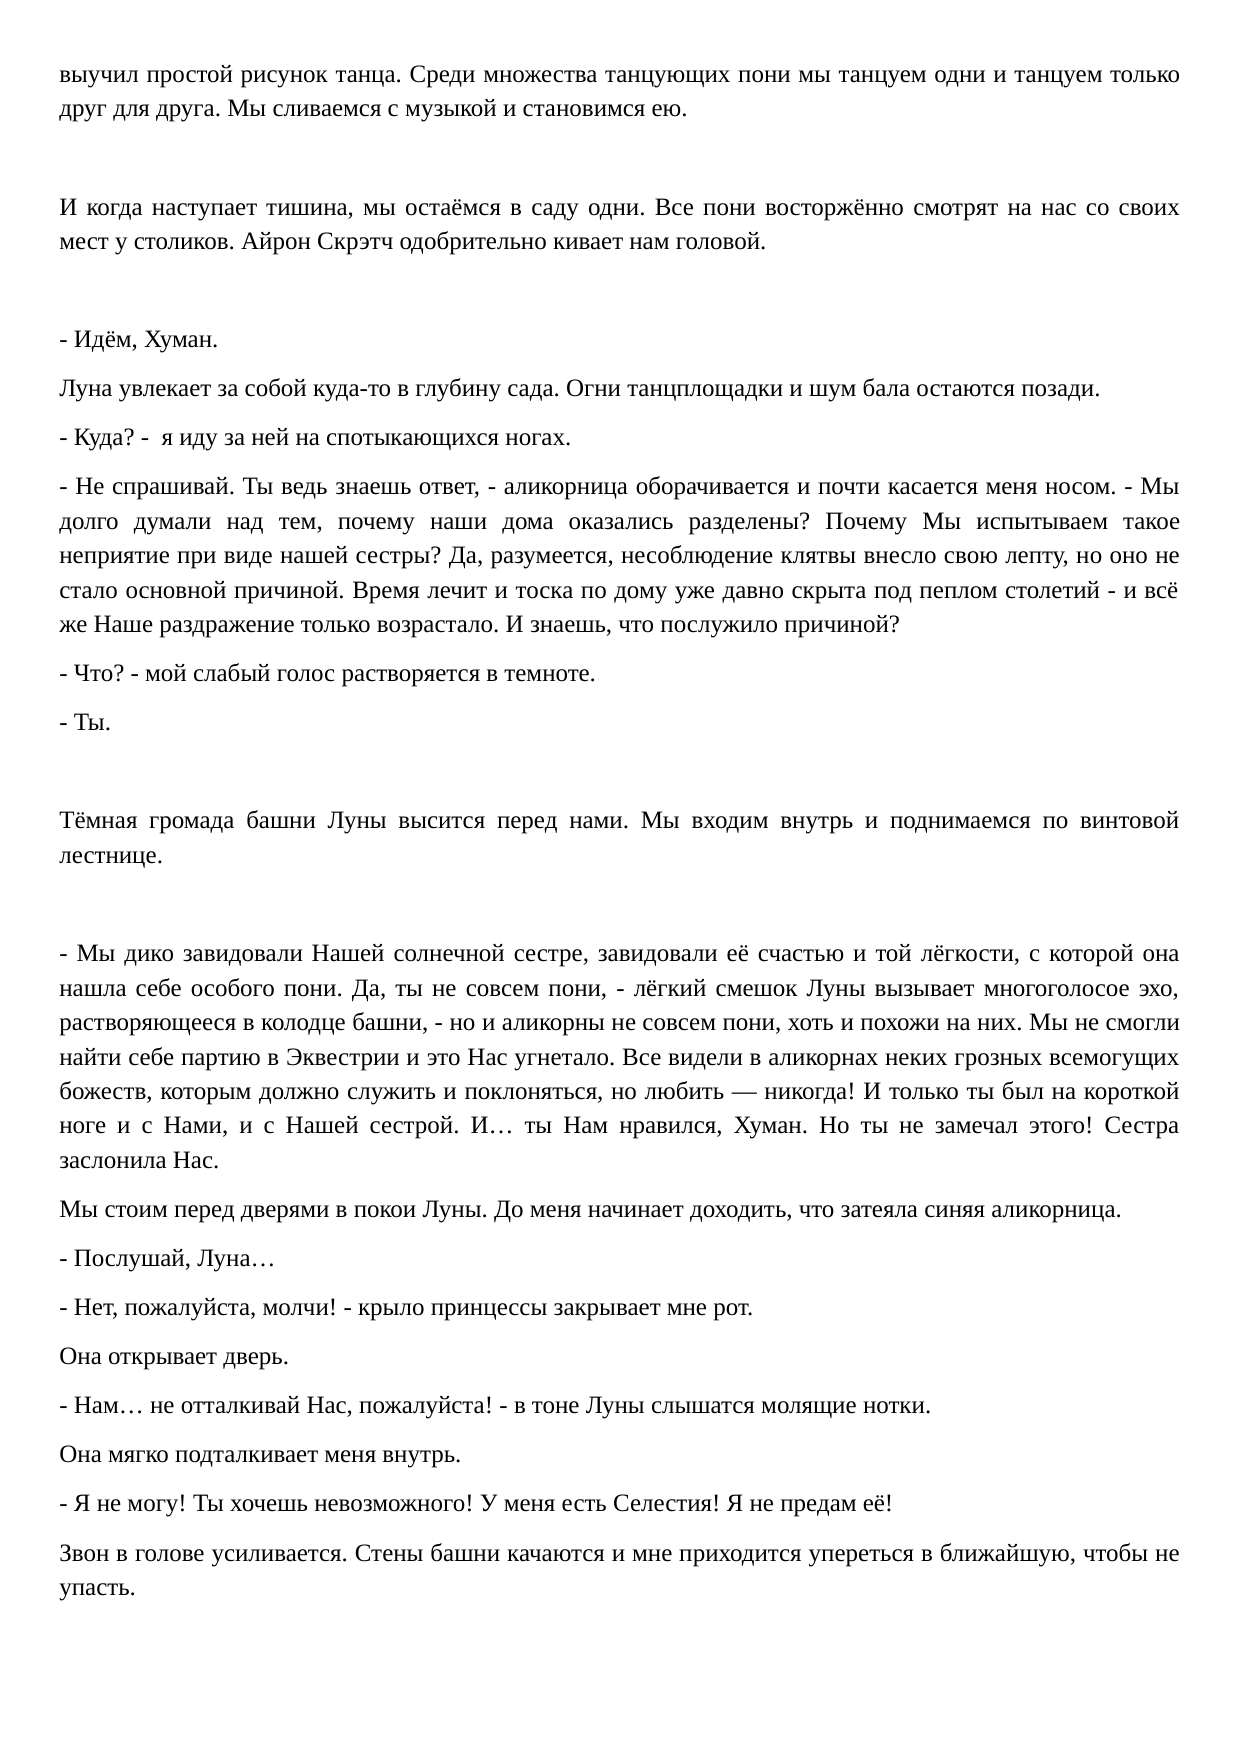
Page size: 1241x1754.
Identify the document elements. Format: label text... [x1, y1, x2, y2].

text выучил простой рисунок танца. Среди множества танцующих пони мы танцуем одни и танцуем только друг для друга. Мы сливаемся с музыкой и становимся ею. [59, 59, 1181, 122]
text Тёмная громада башни Луны высится перед нами. Мы входим внутрь и поднимаемся по винтовой лестнице. [59, 806, 1181, 869]
text И когда наступает тишина, мы остаёмся в саду одни. Все пони восторжённо смотрят на нас со своих мест у столиков. Айрон Скрэтч одобрительно кивает нам головой. [59, 192, 1181, 255]
text - Куда? - я иду за ней на спотыкающихся ногах. [59, 422, 1181, 451]
text Она мягко подталкивает меня внутрь. [59, 1439, 1181, 1468]
text - Мы дико завидовали Нашей солнечной сестре, завидовали её счастью и той лёгкости, с которой она нашла себе особого пони. Да, ты не совсем пони, - лёгкий смешок Луны вызывает многоголосое эхо, растворяющееся в колодце башни, - но и аликорны не совсем пони, хоть и похожи на них. Мы не смогли найти себе партию в Эквестрии и это Нас угнетало. Все видели в аликорнах неких грозных всемогущих божеств, которым должно служить и поклоняться, но любить — никогда! И только ты был на короткой ноге и с Нами, и с Нашей сестрой. И… ты Нам нравился, Хуман. Но ты не замечал этого! Сестра заслонила Нас. [59, 938, 1181, 1174]
text - Нет, пожалуйста, молчи! - крыло принцессы закрывает мне рот. [59, 1292, 1181, 1321]
text Звон в голове усиливается. Стены башни качаются и мне приходится упереться в ближайшую, чтобы не упасть. [59, 1538, 1181, 1601]
text - Не спрашивай. Ты ведь знаешь ответ, - аликорница оборачивается и почти касается меня носом. - Мы долго думали над тем, почему наши дома оказались разделены? Почему Мы испытываем такое неприятие при виде нашей сестры? Да, разумеется, несоблюдение клятвы внесло свою лепту, но оно не стало основной причиной. Время лечит и тоска по дому уже давно скрыта под пеплом столетий - и всё же Наше раздражение только возрастало. И знаешь, что послужило причиной? [59, 471, 1181, 638]
text - Идём, Хуман. [59, 324, 1181, 353]
text Луна увлекает за собой куда-то в глубину сада. Огни танцплощадки и шум бала остаются позади. [59, 373, 1181, 402]
text - Ты. [59, 707, 1181, 736]
text Мы стоим перед дверями в покои Луны. До меня начинает доходить, что затеяла синяя аликорница. [59, 1194, 1181, 1223]
text - Что? - мой слабый голос растворяется в темноте. [59, 658, 1181, 687]
text Она открывает дверь. [59, 1341, 1181, 1370]
text - Я не могу! Ты хочешь невозможного! У меня есть Селестия! Я не предам её! [59, 1488, 1181, 1517]
text - Нам… не отталкивай Нас, пожалуйста! - в тоне Луны слышатся молящие нотки. [59, 1390, 1181, 1419]
text - Послушай, Луна… [59, 1243, 1181, 1272]
